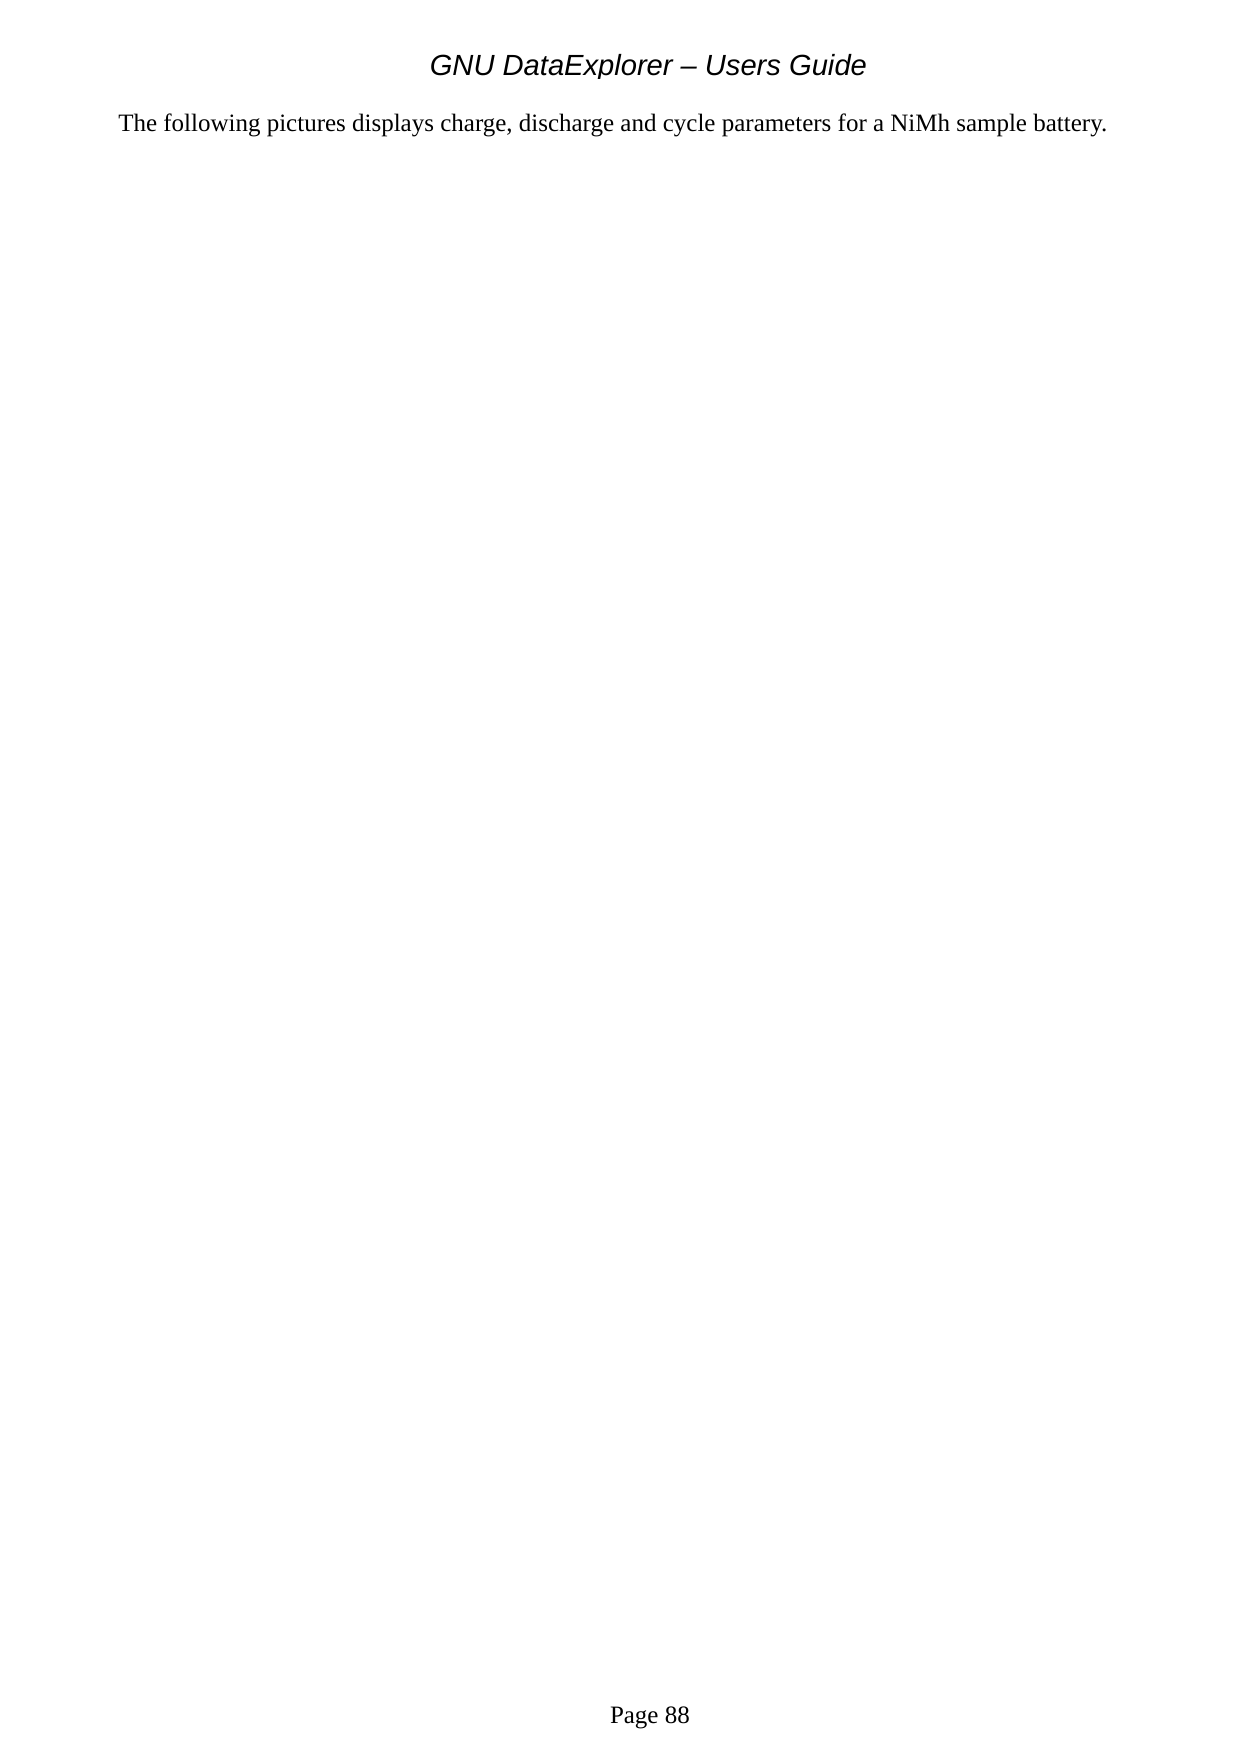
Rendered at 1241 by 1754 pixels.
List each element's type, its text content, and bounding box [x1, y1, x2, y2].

text The following pictures displays charge, discharge and cycle parameters for a NiMh sample battery. [118, 108, 1181, 137]
